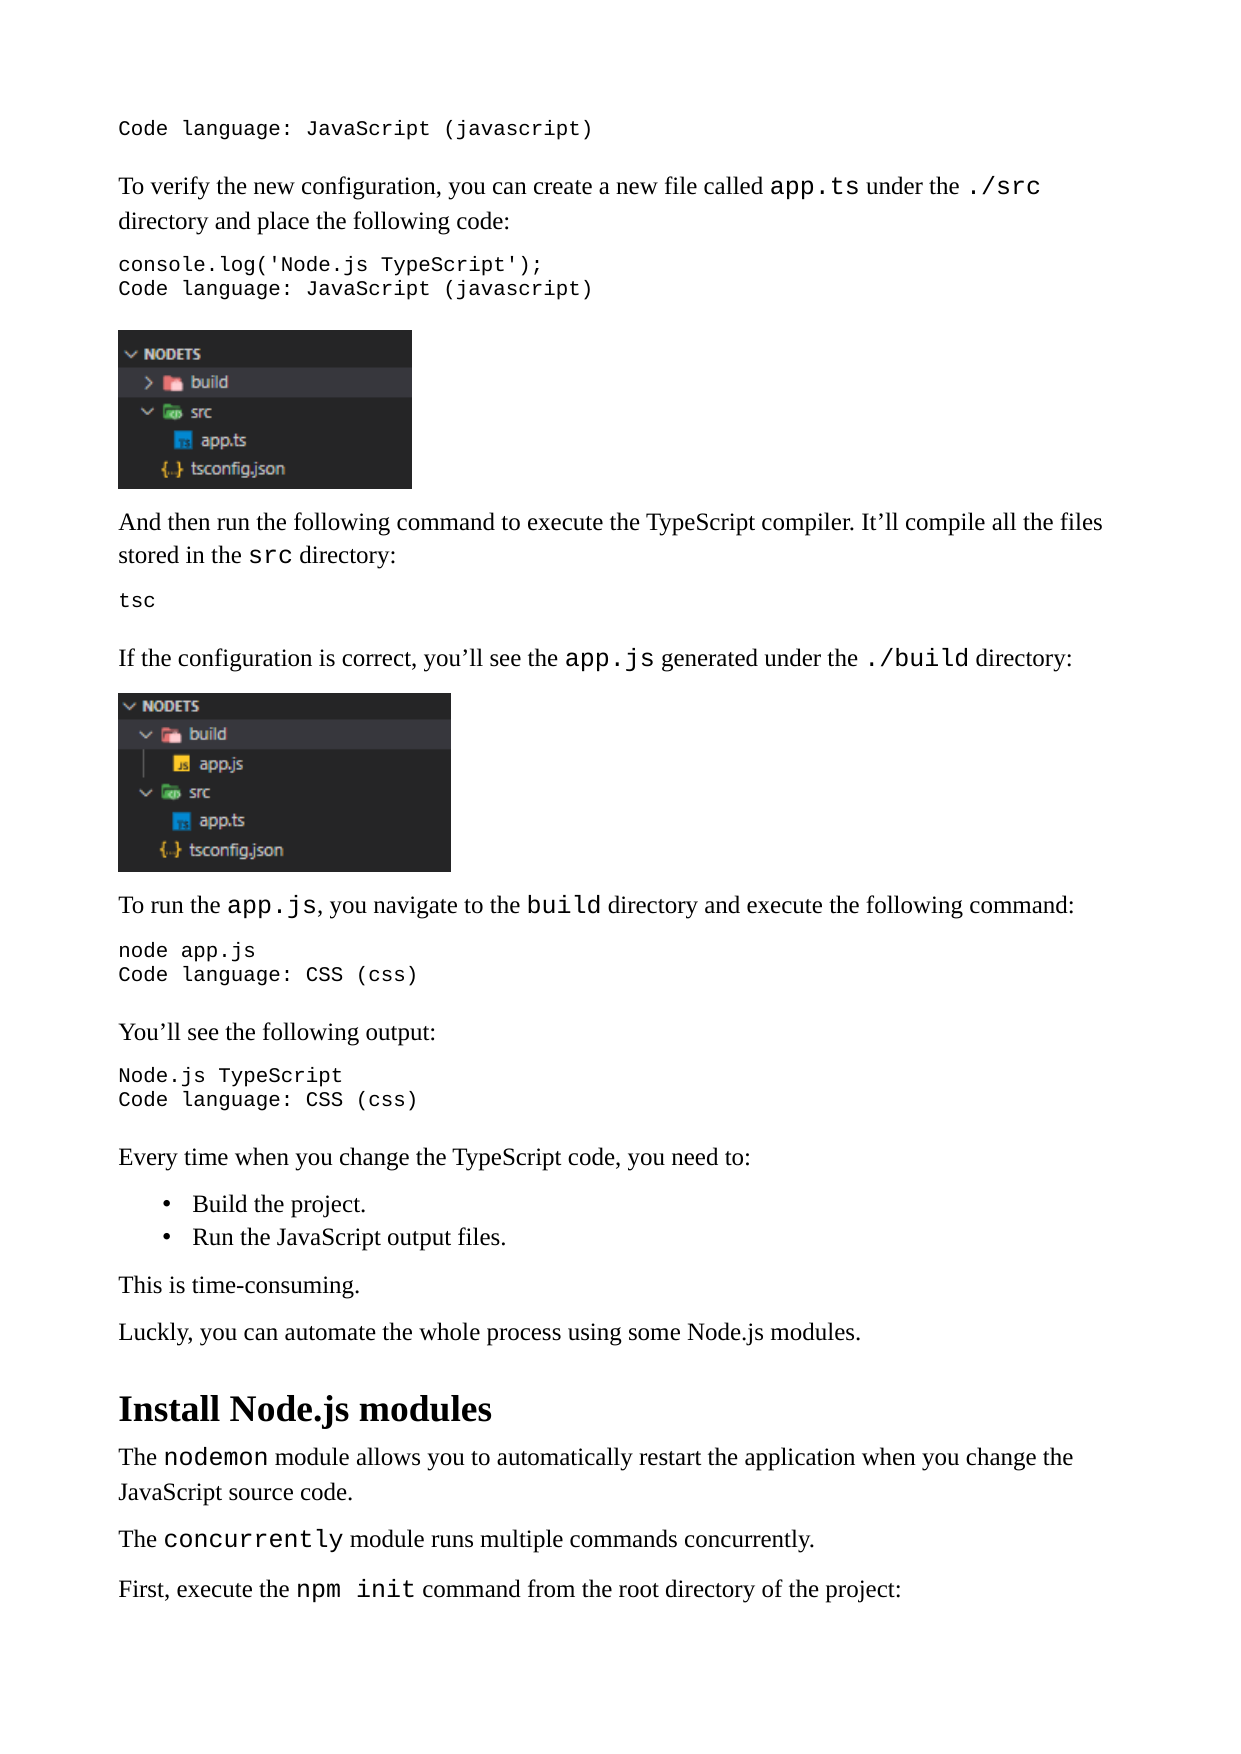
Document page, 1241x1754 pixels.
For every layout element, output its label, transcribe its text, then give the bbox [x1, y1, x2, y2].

text First, execute the npm init command from the root directory of the project: [118, 1574, 1122, 1605]
text If the configuration is correct, you’ll see the app.js generated under the ./build directory: [118, 643, 1122, 674]
text The concurrently module runs multiple commands concurrently. [118, 1524, 1122, 1555]
text Code language: CSS (css) [118, 1088, 1122, 1112]
text node app.js [118, 941, 1122, 964]
text console.log('Node.js TypeScript'); [118, 254, 1122, 278]
list Run the JavaScript output files. [162, 1222, 1122, 1251]
text Node.js TypeScript [118, 1065, 1122, 1088]
text Every time when you change the TypeScript code, you need to: [118, 1142, 1122, 1170]
text Code language: JavaScript (javascript) [118, 118, 1122, 142]
text The nodemon module allows you to automatically restart the application when you change the JavaScript source code. [118, 1442, 1122, 1505]
text And then run the following command to execute the TypeScript compiler. It’ll compile all the files stored in the src directory: [118, 507, 1122, 571]
text This is time-consuming. [118, 1270, 1122, 1299]
text To verify the new configuration, you can create a new file called app.ts under the ./src directory and place the following code: [118, 171, 1122, 235]
text You’ll see the following output: [118, 1017, 1122, 1046]
text Code language: CSS (css) [118, 964, 1122, 988]
picture [118, 330, 412, 489]
text To run the app.js, you navigate to the build directory and execute the following command: [118, 891, 1122, 921]
list Build the project. [162, 1189, 1122, 1218]
picture [118, 693, 451, 872]
text tsc [118, 590, 1122, 614]
text Code language: JavaScript (javascript) [118, 278, 1122, 301]
subtitle Install Node.js modules [118, 1386, 1122, 1429]
text Luckly, you can automate the whole process using some Node.js modules. [118, 1317, 1122, 1346]
